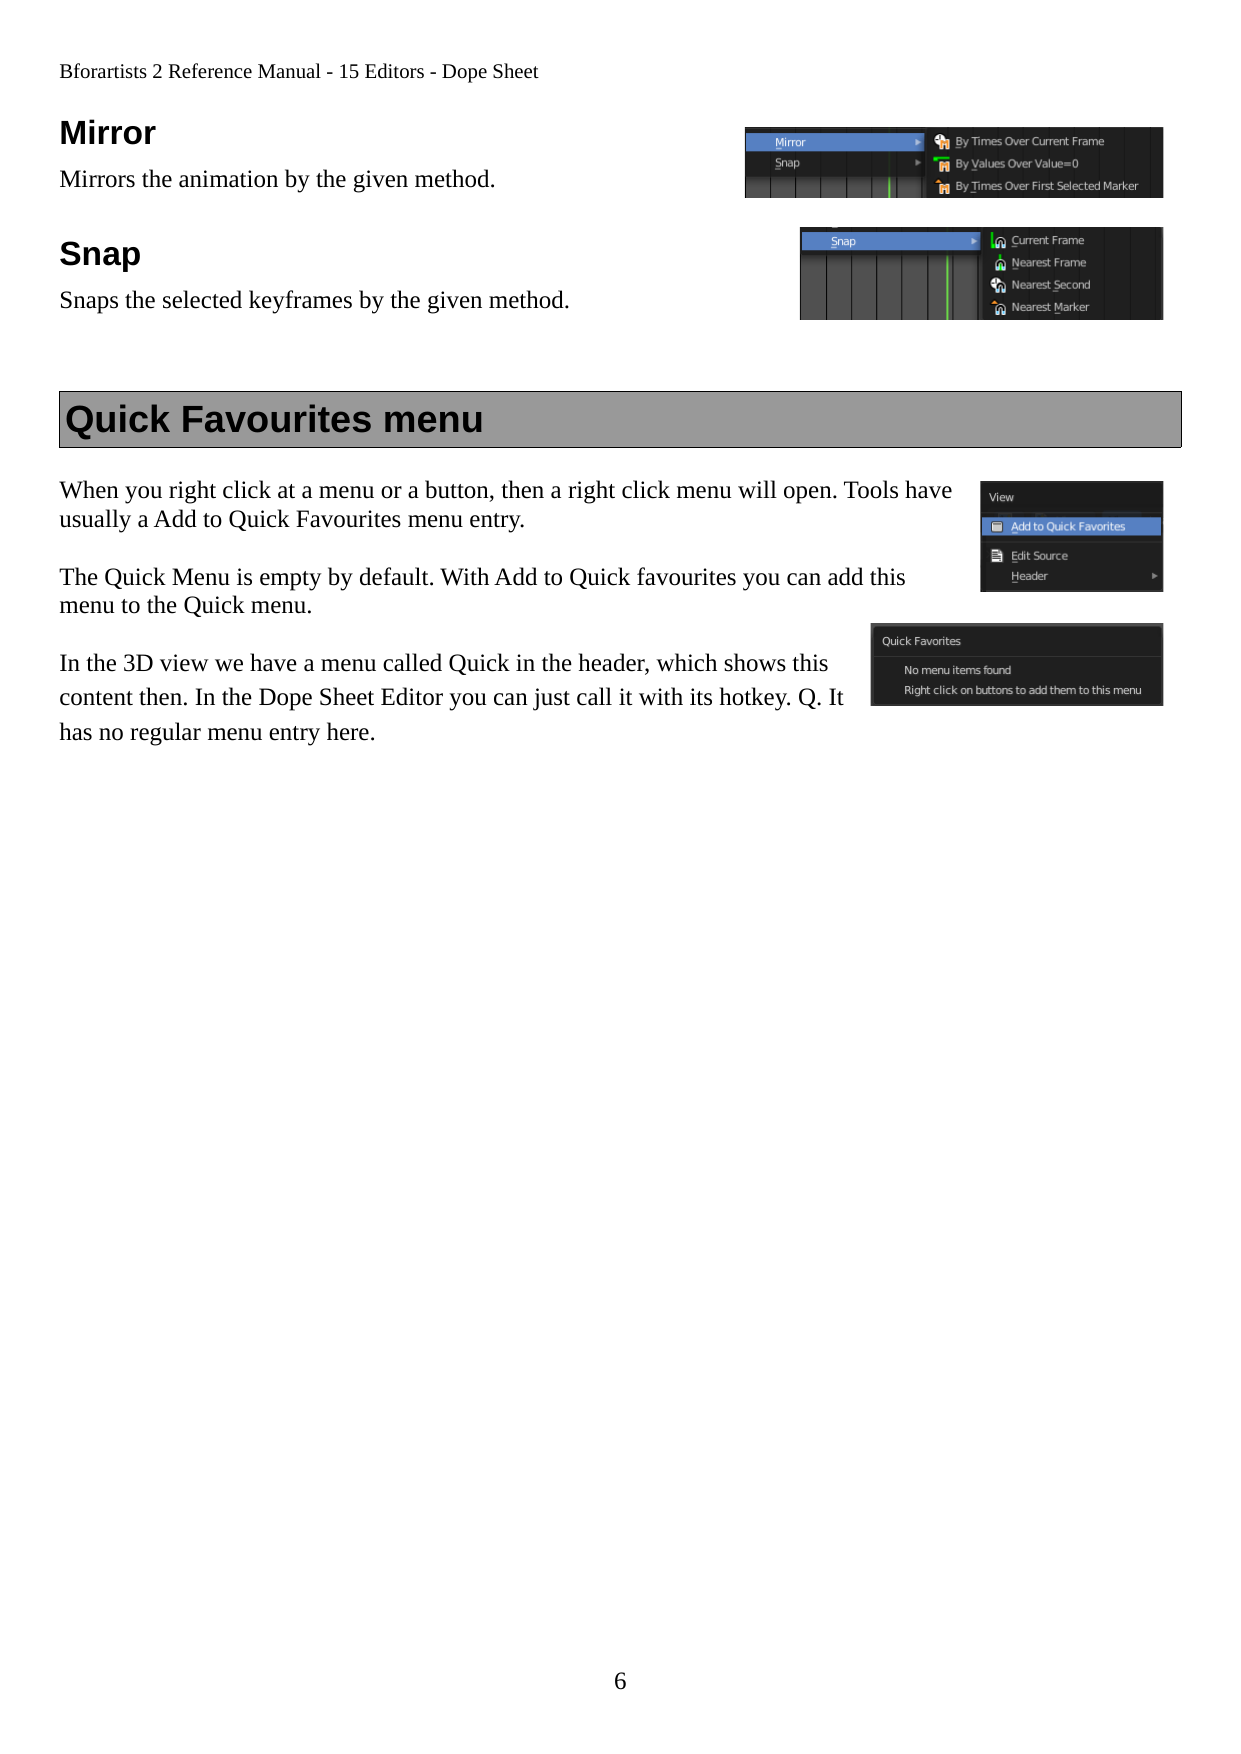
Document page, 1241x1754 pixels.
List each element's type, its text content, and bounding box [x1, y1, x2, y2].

subtitle Mirror [59, 113, 1181, 151]
text Mirrors the animation by the given method. [59, 164, 744, 192]
picture [744, 127, 1164, 198]
text The Quick Menu is empty by default. With Add to Quick favourites you can add this menu to the Quick menu. [59, 562, 1181, 619]
subtitle [1164, 234, 1181, 272]
subtitle Snap [59, 234, 799, 272]
picture [799, 227, 1164, 320]
picture [870, 623, 1164, 706]
text In the 3D view we have a menu called Quick in the header, which shows this content then. In the Dope Sheet Editor you can just call it with its hotkey. Q. It has no regular menu entry here. [59, 648, 1181, 746]
picture [980, 481, 1164, 592]
table_header Quick Favourites menu [60, 392, 1181, 447]
text When you right click at a menu or a button, then a right click menu will open. Tools have usually a Add to Quick Favourites menu entry. [59, 475, 1181, 533]
text Snaps the selected keyframes by the given method. [59, 285, 799, 313]
